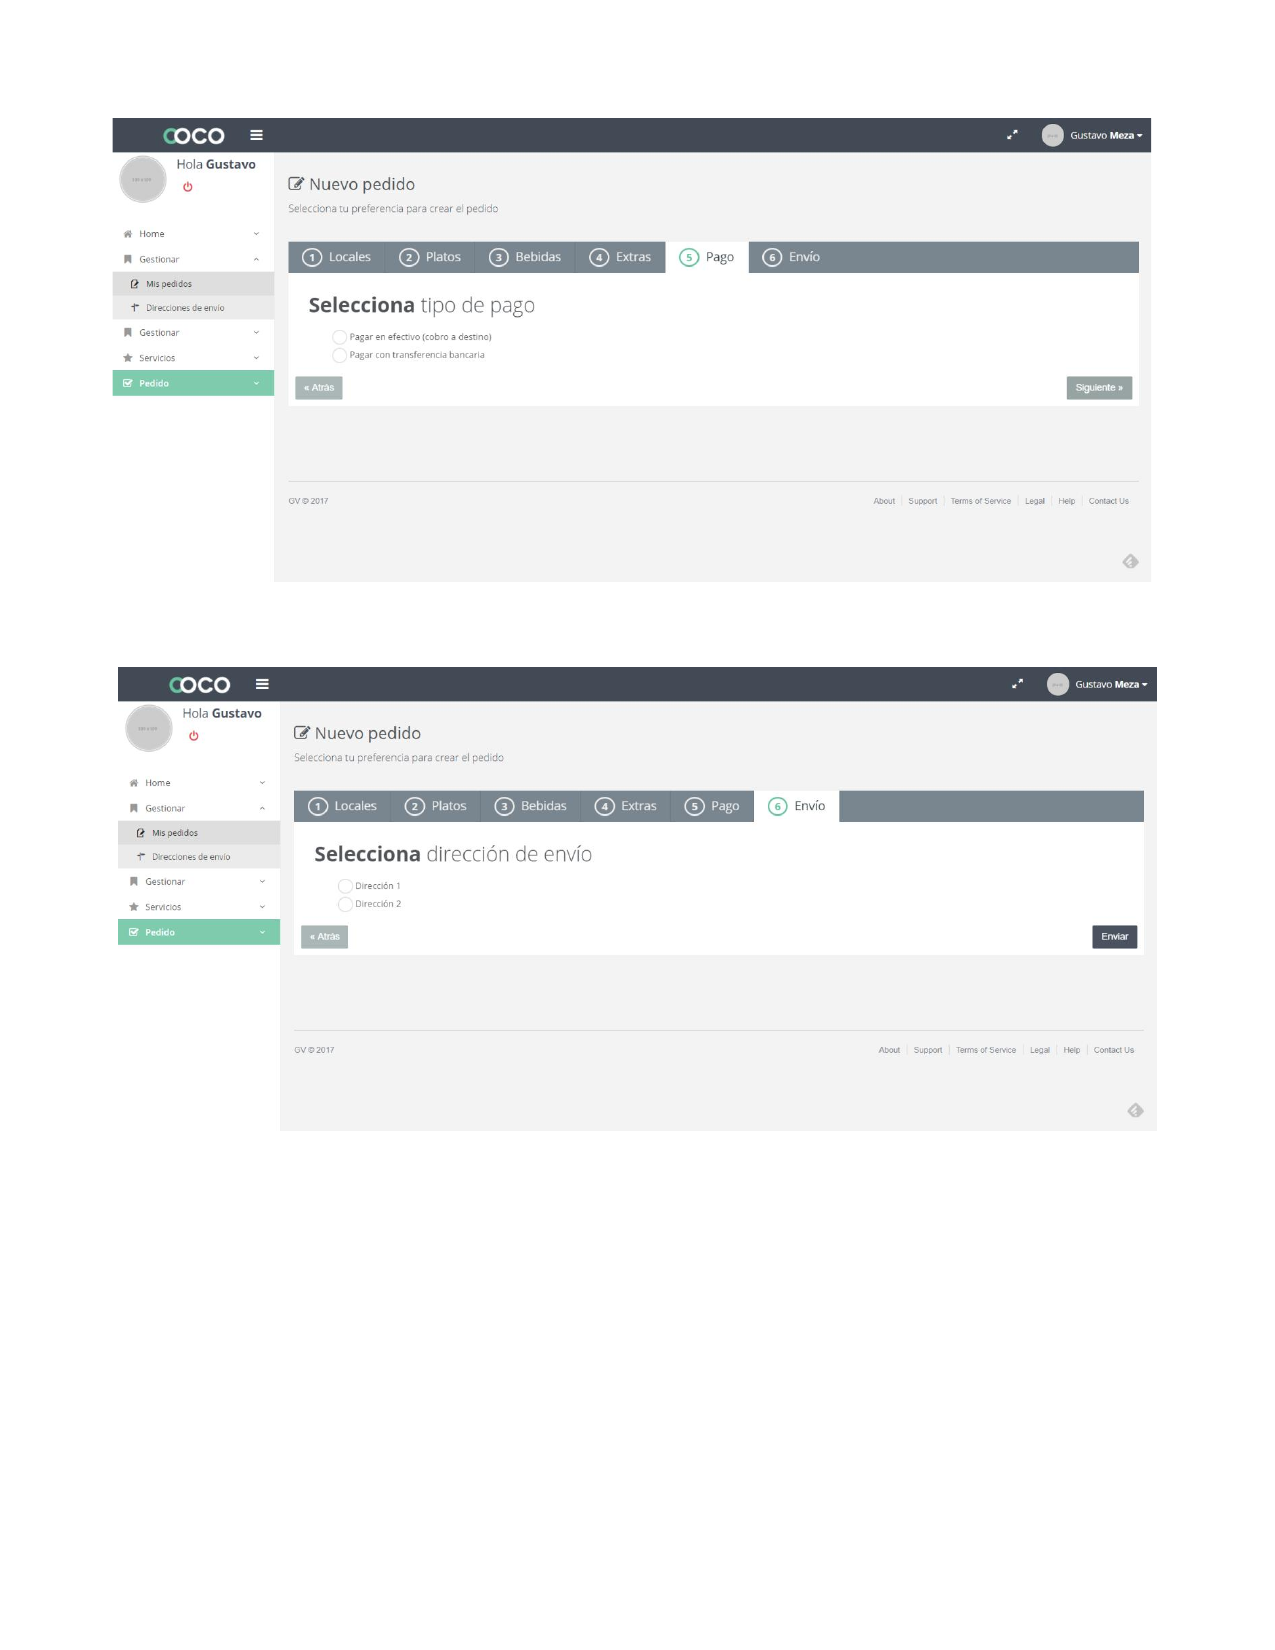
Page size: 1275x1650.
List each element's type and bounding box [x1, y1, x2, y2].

picture [112, 118, 1152, 582]
picture [118, 667, 1157, 1131]
